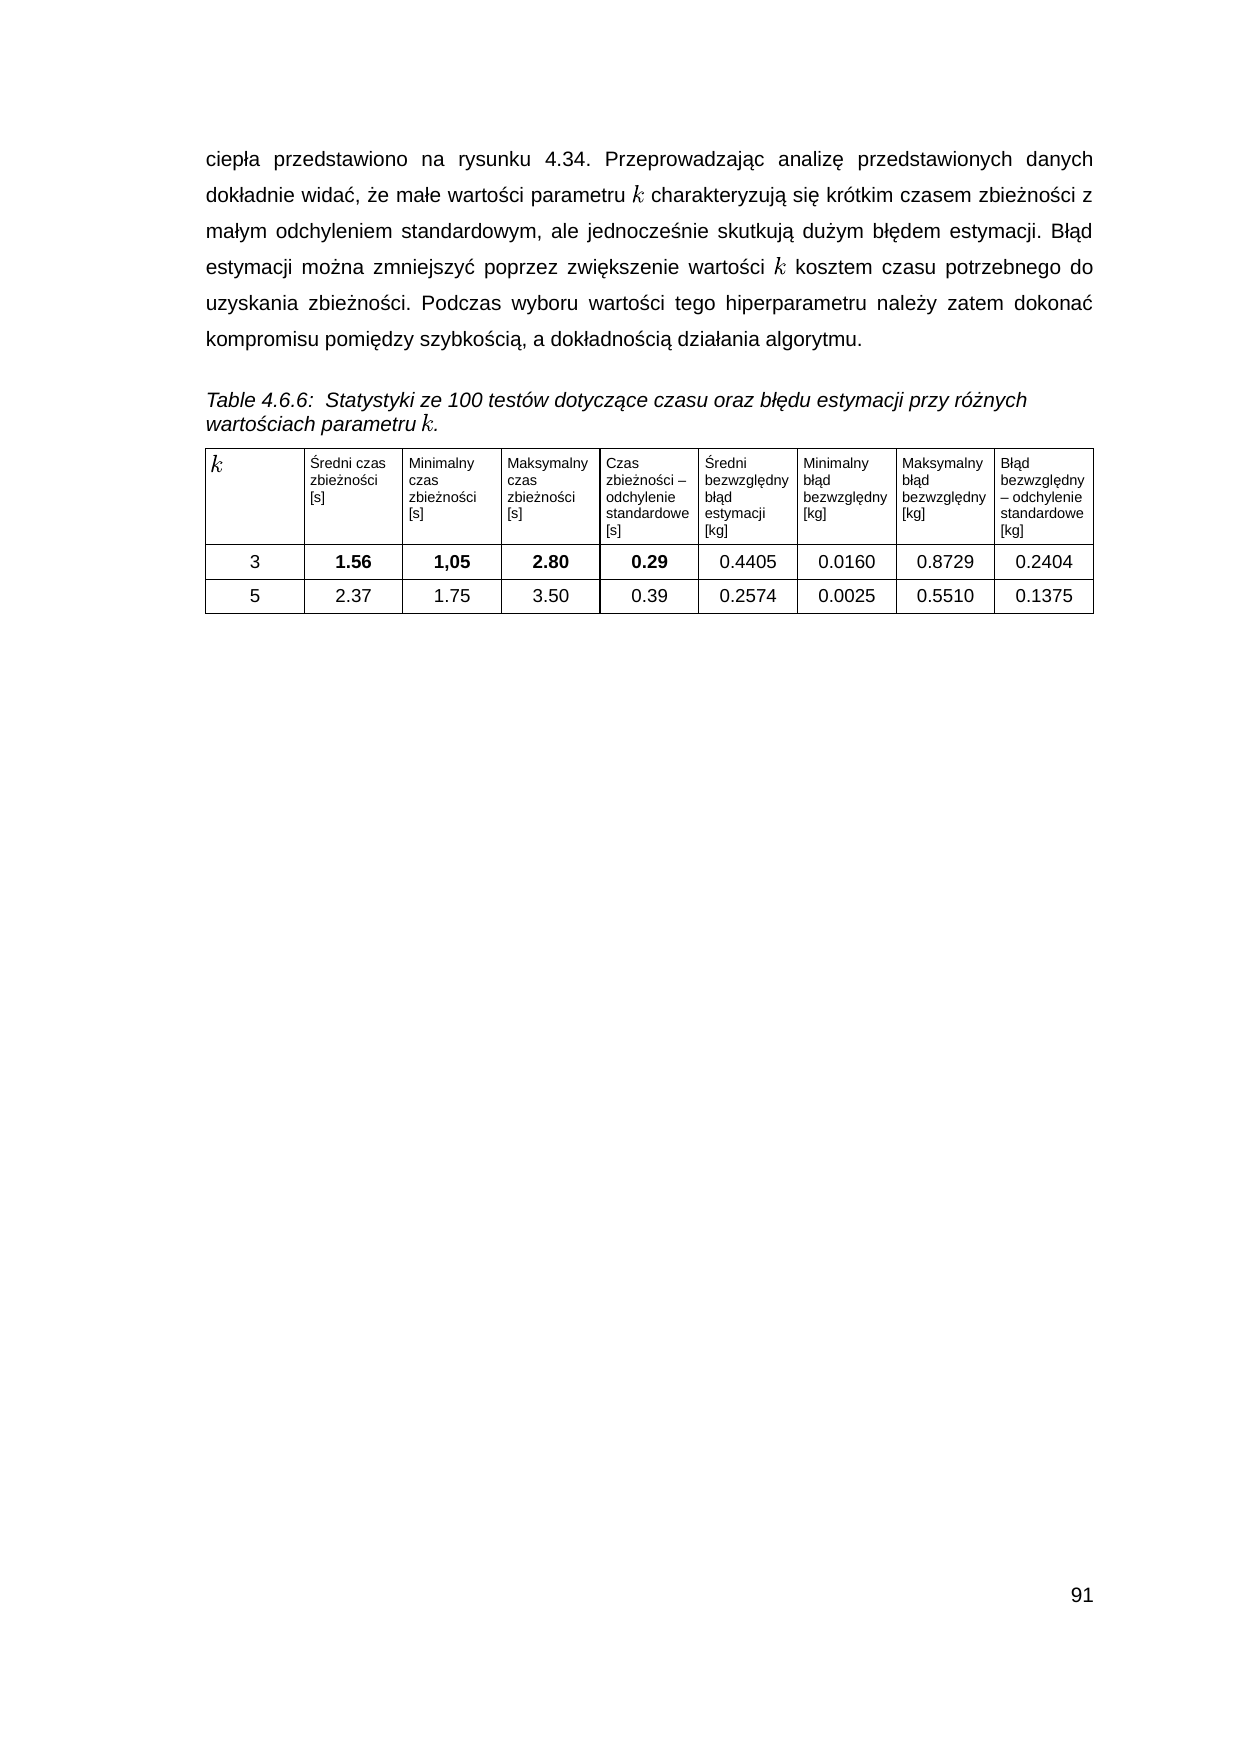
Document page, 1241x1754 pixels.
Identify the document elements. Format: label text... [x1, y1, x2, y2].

table_cell 0,2574 [699, 580, 797, 612]
table_cell 1,56 [305, 545, 402, 578]
table_cell 0,0025 [798, 580, 896, 612]
table_header Błąd bezwzględny – odchylenie standardowe [kg] [995, 449, 1093, 544]
table_header Maksymalny błąd bezwzględny [kg] [897, 449, 994, 544]
table_cell 2,80 [502, 545, 599, 578]
table_cell 0,8729 [897, 545, 994, 578]
table_cell 0,29 [601, 545, 698, 578]
table_header [206, 449, 304, 544]
table_cell 0,1375 [995, 580, 1093, 612]
table_cell 0,39 [601, 580, 698, 612]
text ciepła przedstawiono na rysunku 4.34. Przeprowadzając analizę przedstawionych danych dokładnie widać, że małe wartości parametru charakteryzują się krótkim czasem zbieżności z małym odchyleniem standardowym, ale jednocześnie skutkują dużym błędem estymacji. Błąd estymacji można zmniejszyć poprzez zwiększenie wartości kosztem czasu potrzebnego do uzyskania zbieżności. Podczas wyboru wartości tego hiperparametru należy zatem dokonać kompromisu pomiędzy szybkością, a dokładnością działania algorytmu. [206, 147, 1093, 351]
table_header Minimalny błąd bezwzględny [kg] [798, 449, 896, 544]
table_cell 5 [206, 580, 304, 612]
table_header Czas zbieżności – odchylenie standardowe [s] [601, 449, 698, 544]
table_cell 1,75 [403, 580, 501, 612]
table_cell 3 [206, 545, 304, 578]
table_header Minimalny czas zbieżności [s] [403, 449, 501, 544]
table_cell 0,2404 [995, 545, 1093, 578]
table_cell 0,4405 [699, 545, 797, 578]
table_cell 0,5510 [897, 580, 994, 612]
table_cell 2,37 [305, 580, 402, 612]
table_header Średni bezwzględny błąd estymacji [kg] [699, 449, 797, 544]
table_cell 0,0160 [798, 545, 896, 578]
table_header Średni czas zbieżności [s] [305, 449, 402, 544]
text Table 4.6.6: Statystyki ze 100 testów dotyczące czasu oraz błędu estymacji przy różnych wartościach parametru . [206, 388, 1093, 436]
table_cell 3,50 [502, 580, 599, 612]
table_cell 1,05 [403, 545, 501, 578]
table_header Maksymalny czas zbieżności [s] [502, 449, 599, 544]
